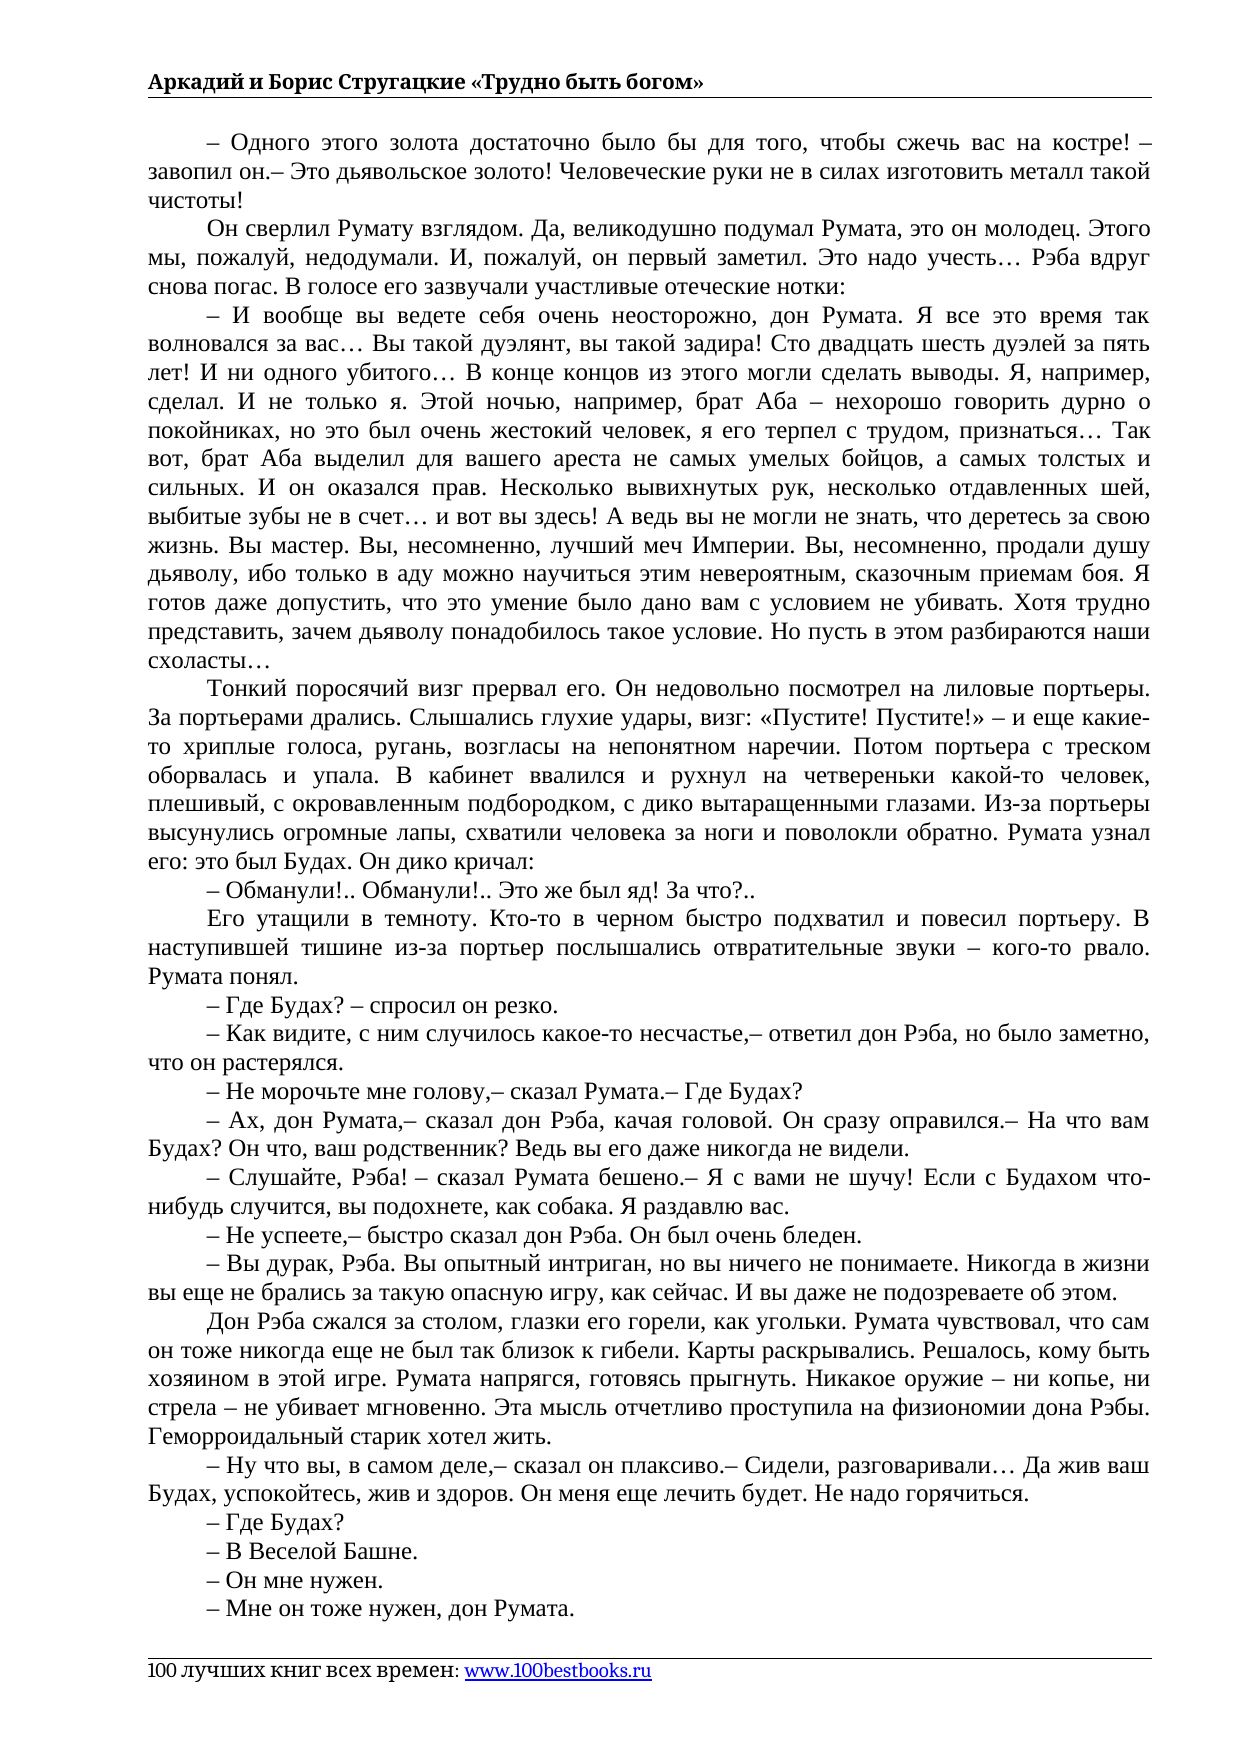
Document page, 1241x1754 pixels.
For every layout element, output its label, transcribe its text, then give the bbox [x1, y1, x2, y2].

text – И вообще вы ведете себя очень неосторожно, дон Румата. Я все это время так волновался за вас… Вы такой дуэлянт, вы такой задира! Сто двадцать шесть дуэлей за пять лет! И ни одного убитого… В конце концов из этого могли сделать выводы. Я, например, сделал. И не только я. Этой ночью, например, брат Аба – нехорошо говорить дурно о покойниках, но это был очень жестокий человек, я его терпел с трудом, признаться… Так вот, брат Аба выделил для вашего ареста не самых умелых бойцов, а самых толстых и сильных. И он оказался прав. Несколько вывихнутых рук, несколько отдавленных шей, выбитые зубы не в счет… и вот вы здесь! А ведь вы не могли не знать, что деретесь за свою жизнь. Вы мастер. Вы, несомненно, лучший меч Империи. Вы, несомненно, продали душу дьяволу, ибо только в аду можно научиться этим невероятным, сказочным приемам боя. Я готов даже допустить, что это умение было дано вам с условием не убивать. Хотя трудно представить, зачем дьяволу понадобилось такое условие. Но пусть в этом разбираются наши схоласты… [148, 300, 1152, 673]
text – Ну что вы, в самом деле,– сказал он плаксиво.– Сидели, разговаривали… Да жив ваш Будах, успокойтесь, жив и здоров. Он меня еще лечить будет. Не надо горячиться. [148, 1450, 1152, 1507]
text – Обманули!.. Обманули!.. Это же был яд! За что?.. [148, 875, 1152, 903]
text – Где Будах? [148, 1507, 1152, 1536]
text Он сверлил Румату взглядом. Да, великодушно подумал Румата, это он молодец. Этого мы, пожалуй, недодумали. И, пожалуй, он первый заметил. Это надо учесть… Рэба вдруг снова погас. В голосе его зазвучали участливые отеческие нотки: [148, 213, 1152, 300]
text Тонкий поросячий визг прервал его. Он недовольно посмотрел на лиловые портьеры. За портьерами дрались. Слышались глухие удары, визг: «Пустите! Пустите!» – и еще какие-то хриплые голоса, ругань, возгласы на непонятном наречии. Потом портьера с треском оборвалась и упала. В кабинет ввалился и рухнул на четвереньки какой-то человек, плешивый, с окровавленным подбородком, с дико вытаращенными глазами. Из-за портьеры высунулись огромные лапы, схватили человека за ноги и поволокли обратно. Румата узнал его: это был Будах. Он дико кричал: [148, 673, 1152, 875]
text – В Веселой Башне. [148, 1536, 1152, 1565]
text – Как видите, с ним случилось какое-то несчастье,– ответил дон Рэба, но было заметно, что он растерялся. [148, 1018, 1152, 1076]
text – Вы дурак, Рэба. Вы опытный интриган, но вы ничего не понимаете. Никогда в жизни вы еще не брались за такую опасную игру, как сейчас. И вы даже не подозреваете об этом. [148, 1248, 1152, 1306]
text – Слушайте, Рэба! – сказал Румата бешено.– Я с вами не шучу! Если с Будахом что-нибудь случится, вы подохнете, как собака. Я раздавлю вас. [148, 1162, 1152, 1220]
text Дон Рэба сжался за столом, глазки его горели, как угольки. Румата чувствовал, что сам он тоже никогда еще не был так близок к гибели. Карты раскрывались. Решалось, кому быть хозяином в этой игре. Румата напрягся, готовясь прыгнуть. Никакое оружие – ни копье, ни стрела – не убивает мгновенно. Эта мысль отчетливо проступила на физиономии дона Рэбы. Геморроидальный старик хотел жить. [148, 1306, 1152, 1450]
text – Мне он тоже нужен, дон Румата. [148, 1593, 1152, 1622]
text – Он мне нужен. [148, 1565, 1152, 1593]
text – Не успеете,– быстро сказал дон Рэба. Он был очень бледен. [148, 1220, 1152, 1248]
text – Одного этого золота достаточно было бы для того, чтобы сжечь вас на костре! – завопил он.– Это дьявольское золото! Человеческие руки не в силах изготовить металл такой чистоты! [148, 127, 1152, 213]
text – Ах, дон Румата,– сказал дон Рэба, качая головой. Он сразу оправился.– На что вам Будах? Он что, ваш родственник? Ведь вы его даже никогда не видели. [148, 1105, 1152, 1162]
text – Где Будах? – спросил он резко. [148, 990, 1152, 1018]
text – Не морочьте мне голову,– сказал Румата.– Где Будах? [148, 1076, 1152, 1105]
text Его утащили в темноту. Кто-то в черном быстро подхватил и повесил портьеру. В наступившей тишине из-за портьер послышались отвратительные звуки – кого-то рвало. Румата понял. [148, 903, 1152, 990]
